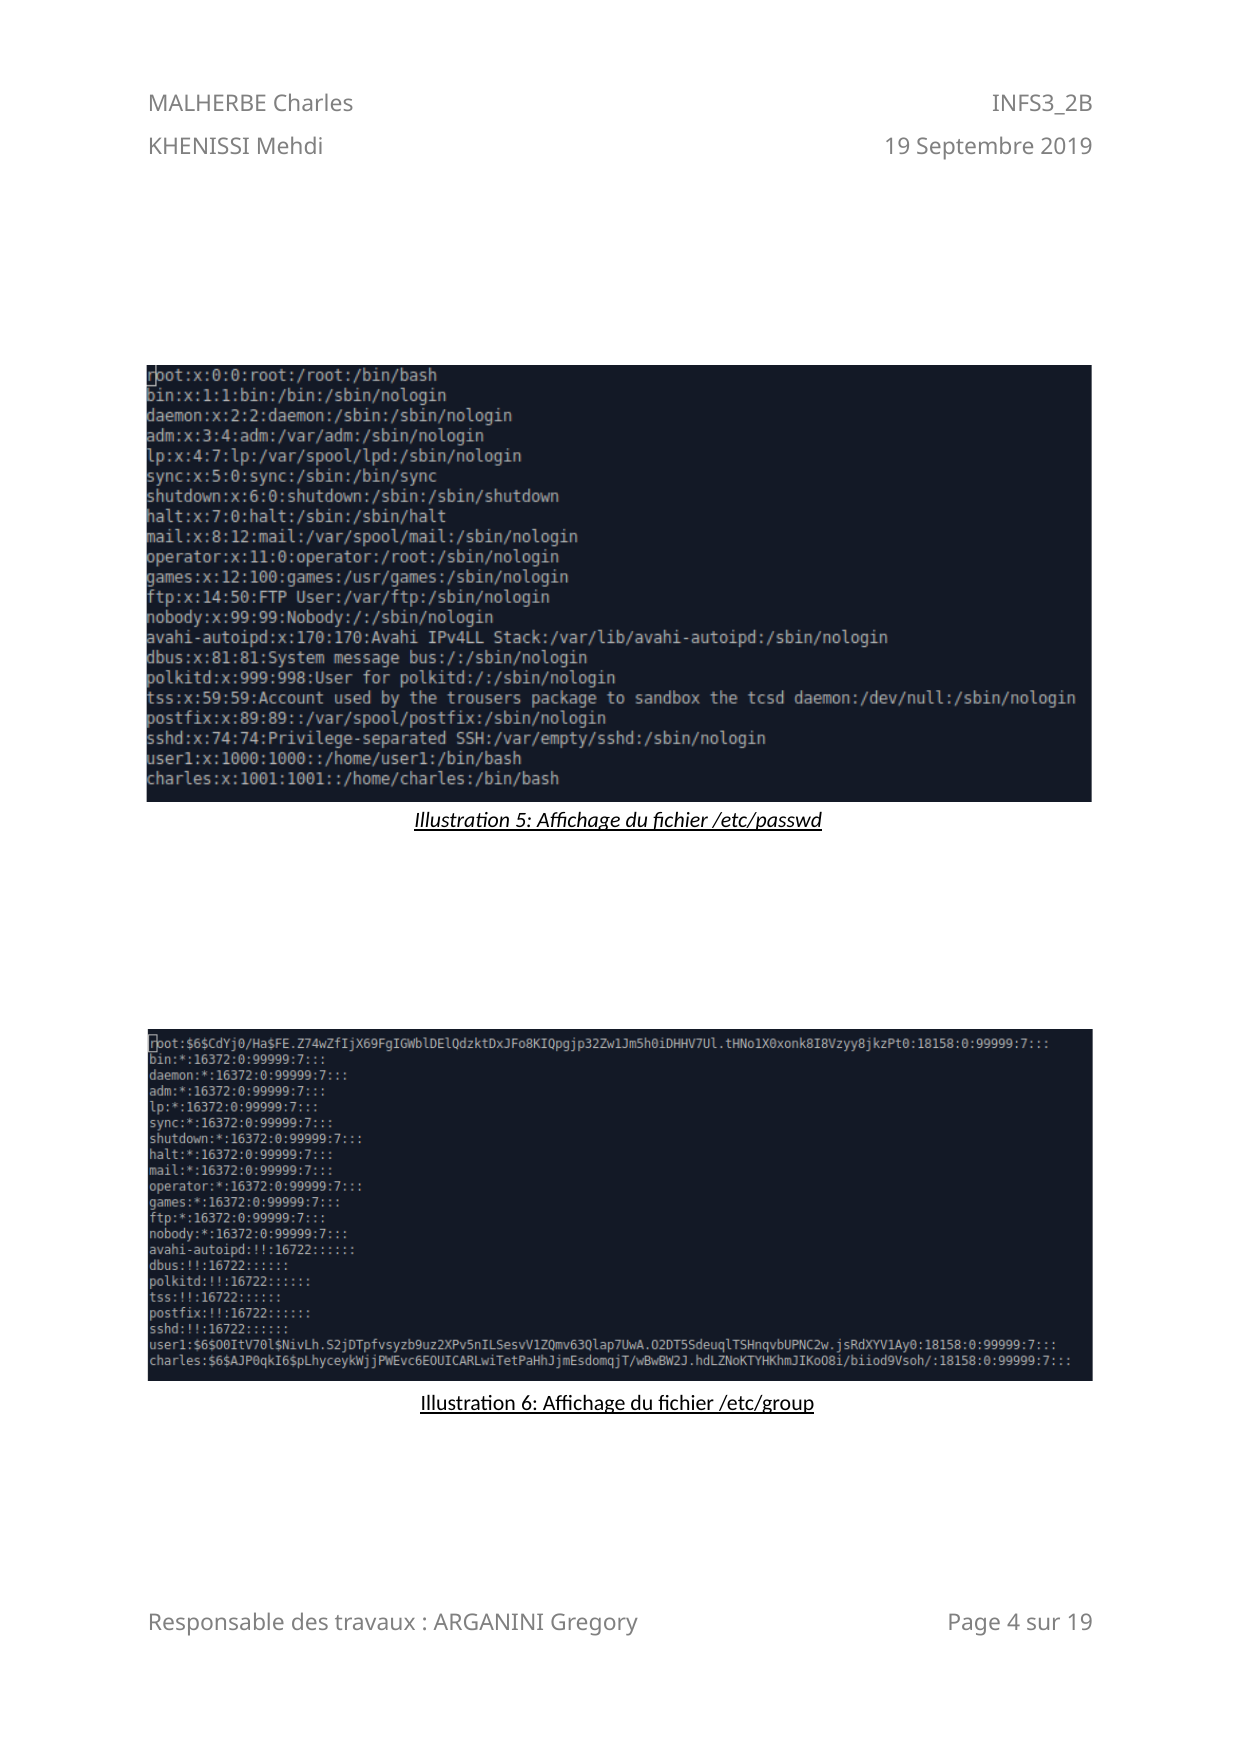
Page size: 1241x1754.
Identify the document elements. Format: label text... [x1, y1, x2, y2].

picture [147, 1029, 1093, 1381]
text Illustration 6: Affichage du fichier /etc/group [111, 1381, 1129, 1417]
picture [146, 365, 1092, 802]
text Illustration 5: Affichage du fichier /etc/passwd [112, 802, 1126, 833]
